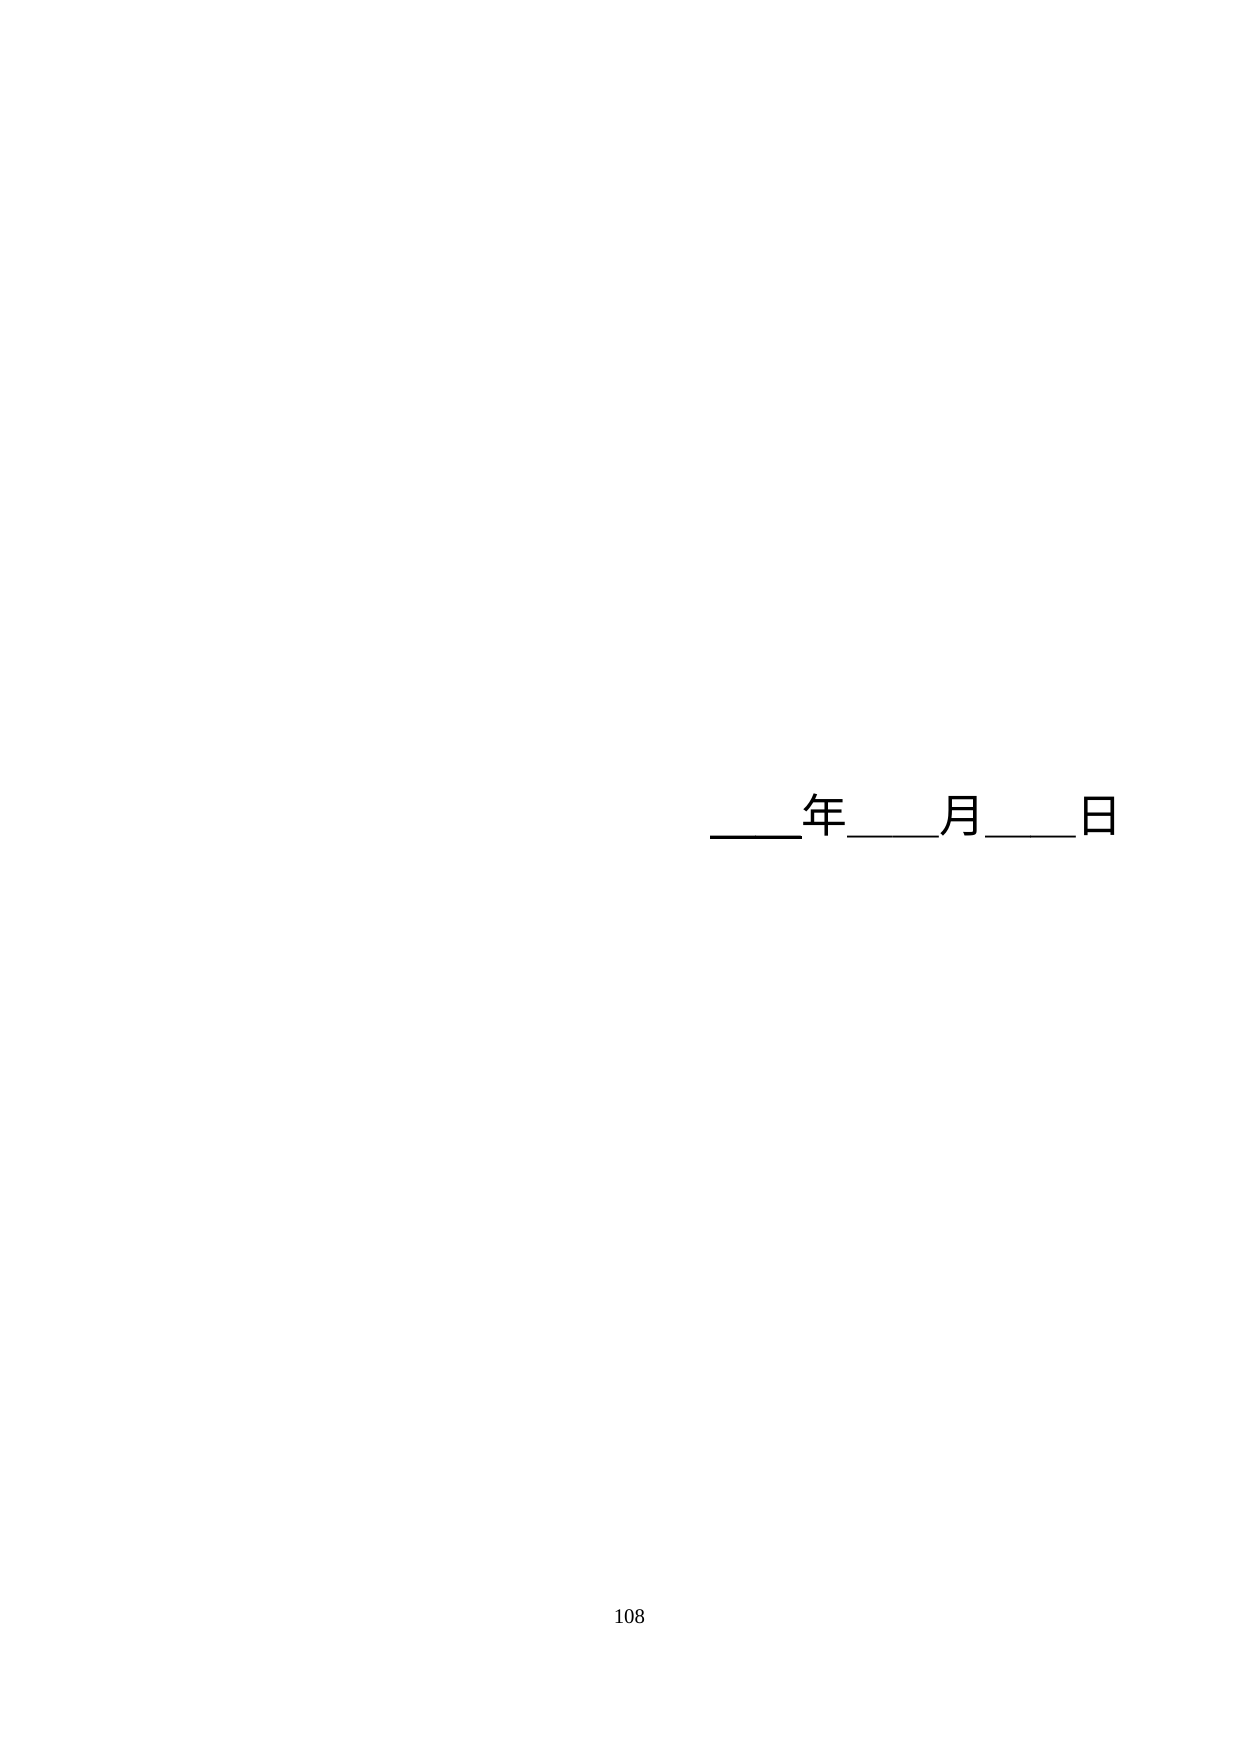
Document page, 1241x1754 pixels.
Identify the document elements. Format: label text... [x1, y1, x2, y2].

text ＿＿年＿＿月＿＿日 [136, 801, 1122, 840]
